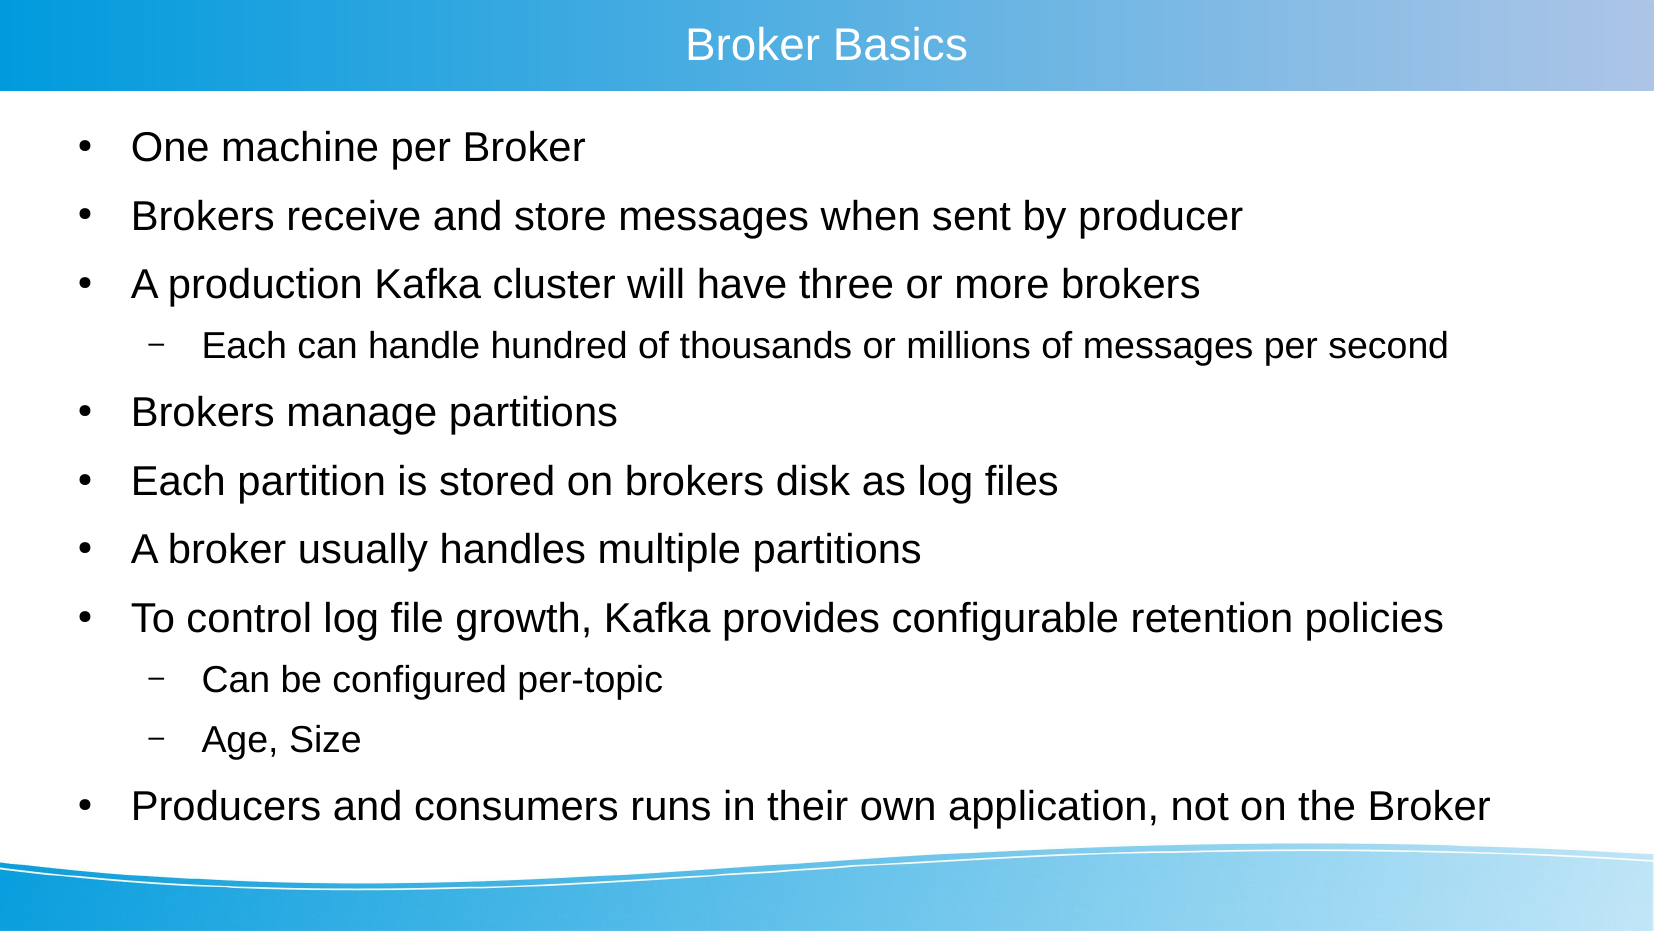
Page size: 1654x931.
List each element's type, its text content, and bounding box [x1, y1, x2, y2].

title Broker Basics [82, 5, 1571, 85]
picture [0, 843, 1654, 931]
list One machine per Broker Brokers receive and store messages when sent by producer A production Kafka cluster will have three or more brokers Each can handle hundred of thousands or millions of messages per second Brokers manage partitions Each partition is stored on brokers disk as log files A broker usually handles multiple partitions To control log file growth, Kafka provides configurable retention policies Can be configured per-topic Age, Size Producers and consumers runs in their own application, not on the Broker [60, 123, 1591, 833]
